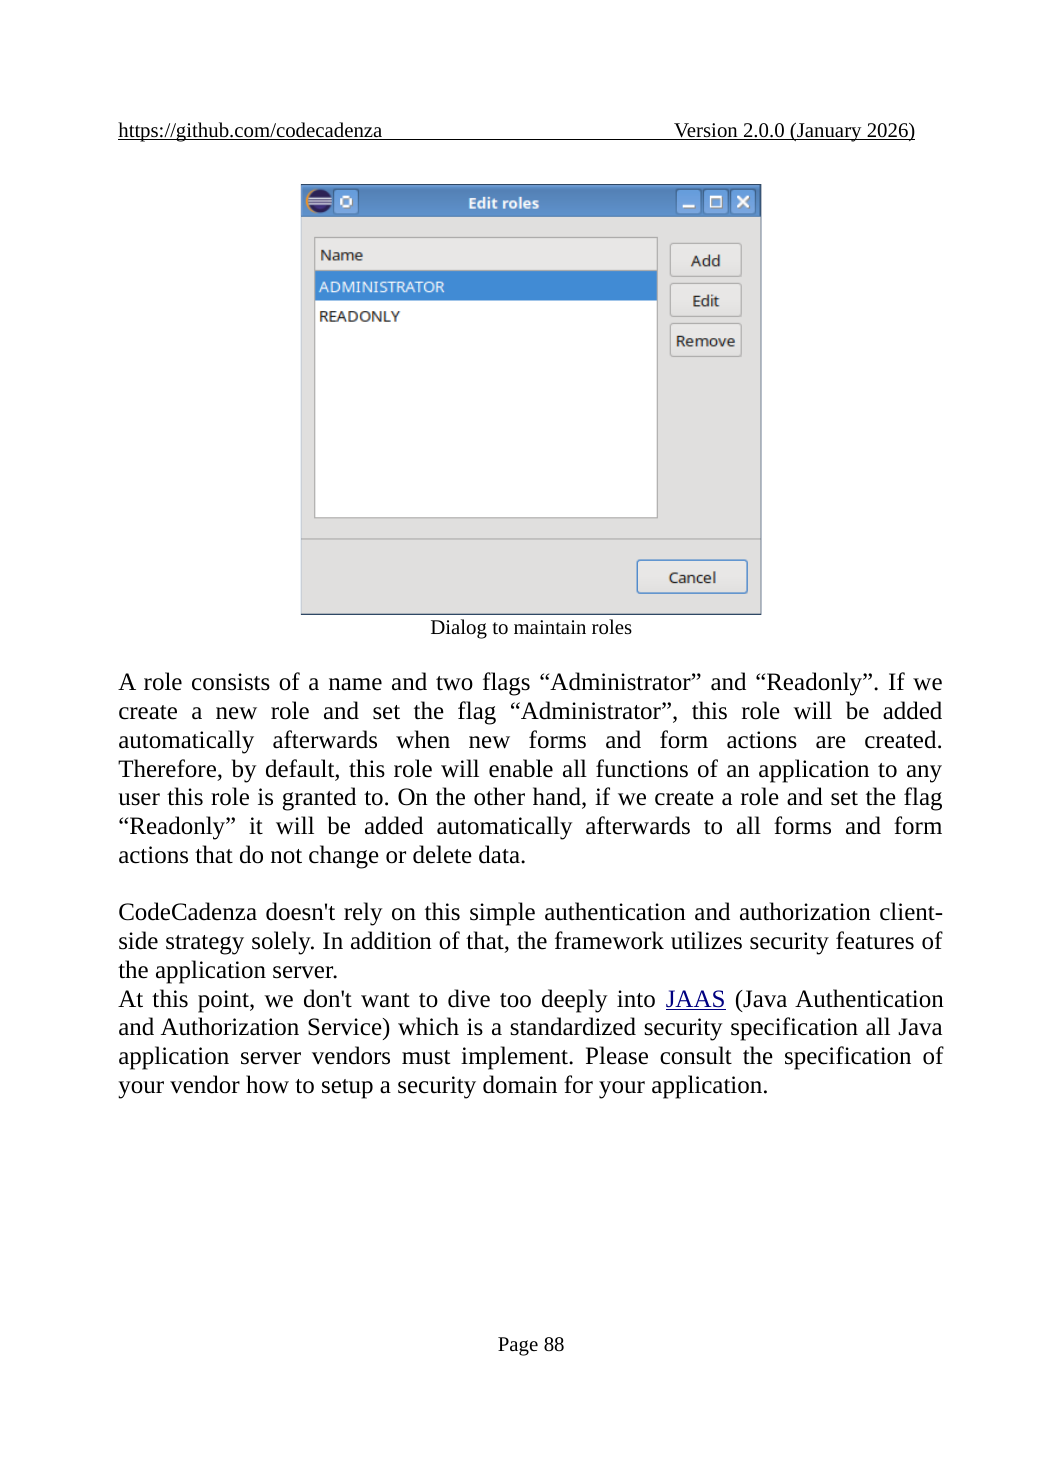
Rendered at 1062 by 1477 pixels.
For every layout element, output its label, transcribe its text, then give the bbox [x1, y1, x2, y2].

text A role consists of a name and two flags “Administrator” and “Readonly”. If we create a new role and set the flag “Administrator”, this role will be added automatically afterwards when new forms and form actions are created. Therefore, by default, this role will enable all functions of an application to any user this role is granted to. On the other hand, if we create a role and set the flag “Readonly” it will be added automatically afterwards to all forms and form actions that do not change or delete data. [118, 667, 944, 869]
text At this point, we don't want to dive too deeply into JAAS (Java Authentication and Authorization Service) which is a standardized security specification all Java application server vendors must implement. Please consult the specification of your vendor how to setup a security domain for your application. [118, 984, 944, 1099]
text CodeCadenza doesn't rely on this simple authentication and authorization client-side strategy solely. In addition of that, the framework utilizes security features of the application server. [118, 897, 944, 984]
text Dialog to maintain roles [301, 615, 761, 639]
picture [300, 184, 762, 615]
